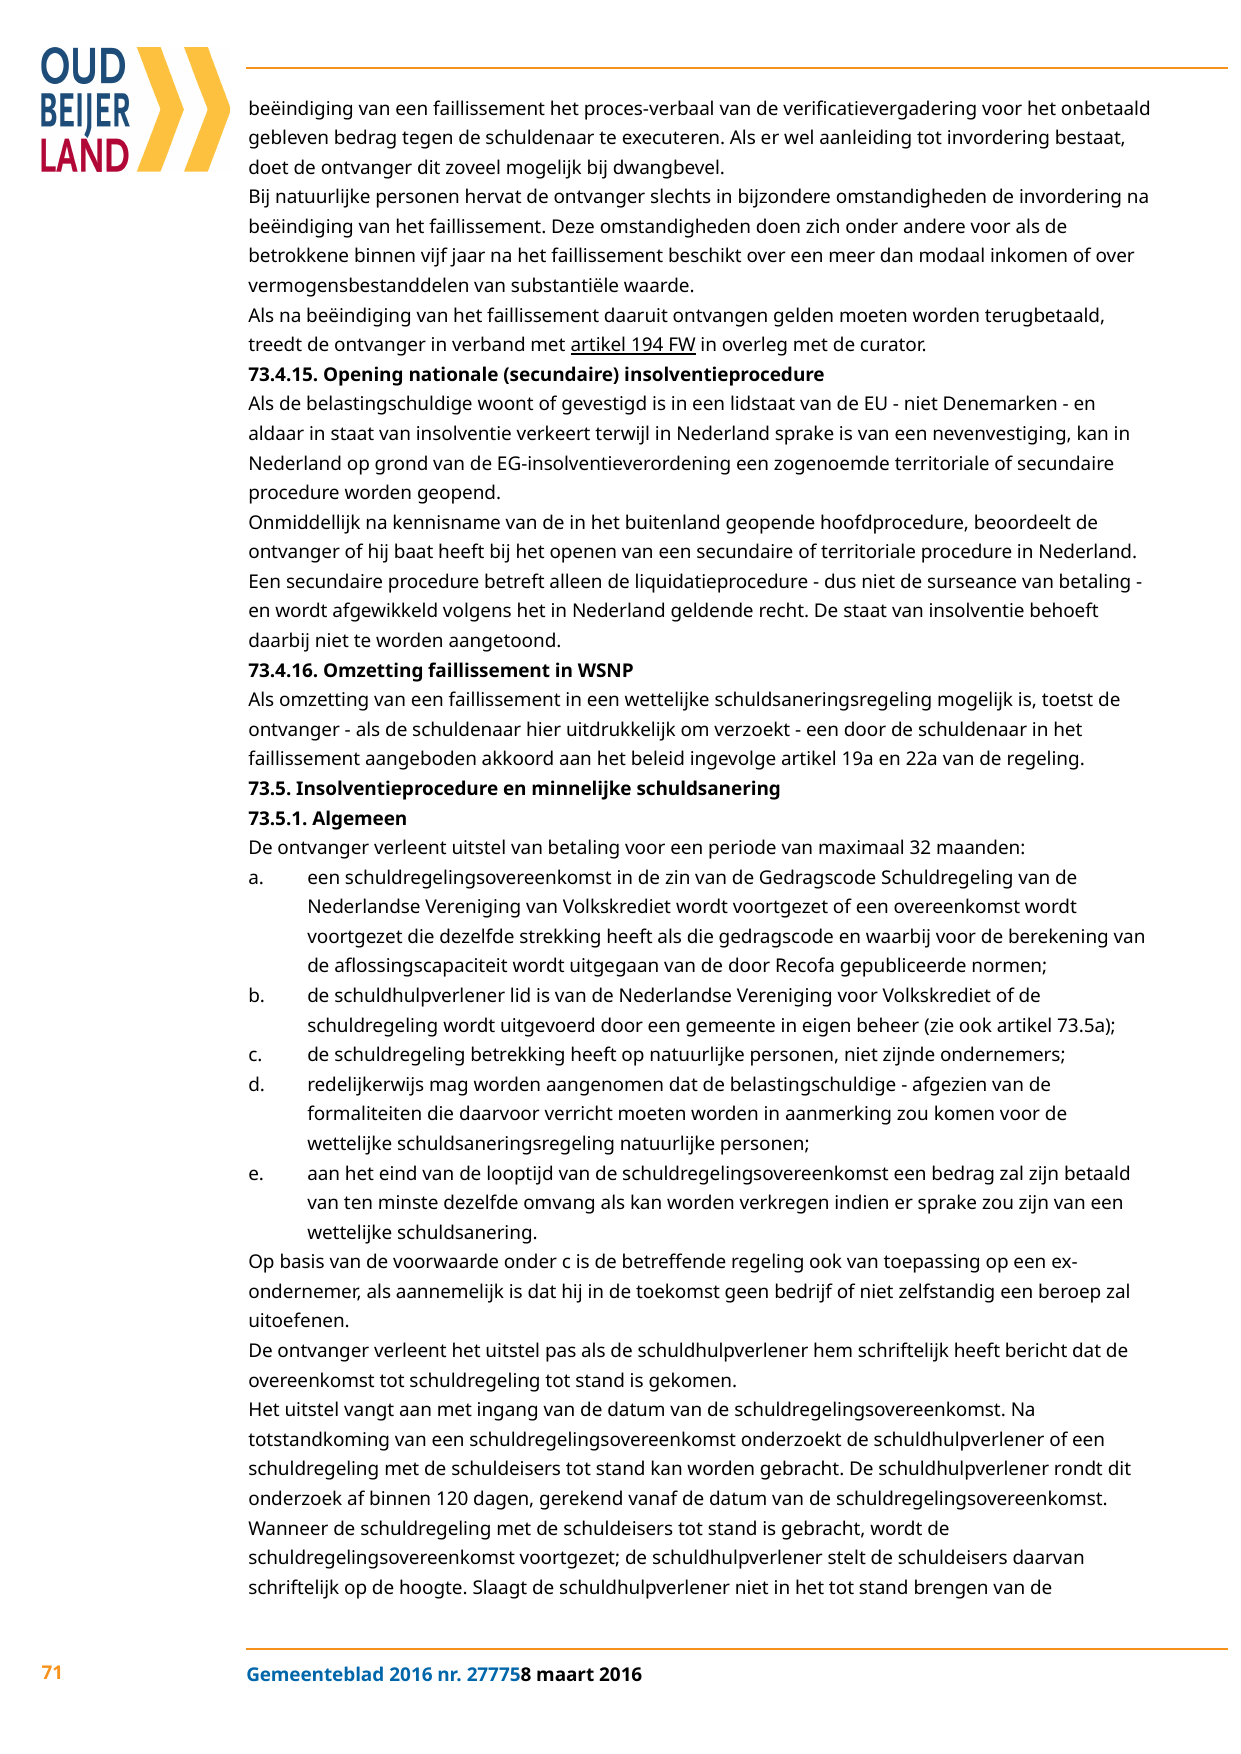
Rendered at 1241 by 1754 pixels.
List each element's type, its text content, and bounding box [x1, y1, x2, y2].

text Onmiddellijk na kennisname van de in het buitenland geopende hoofdprocedure, beoordeelt de ontvanger of hij baat heeft bij het openen van een secundaire of territoriale procedure in Nederland. Een secundaire procedure betreft alleen de liquidatieprocedure - dus niet de surseance van betaling - en wordt afgewikkeld volgens het in Nederland geldende recht. De staat van insolventie behoeft daarbij niet te worden aangetoond. [248, 509, 1152, 653]
text Bij natuurlijke personen hervat de ontvanger slechts in bijzondere omstandigheden de invordering na beëindiging van het faillissement. Deze omstandigheden doen zich onder andere voor als de betrokkene binnen vijf jaar na het faillissement beschikt over een meer dan modaal inkomen of over vermogensbestanddelen van substantiële waarde. [248, 183, 1152, 298]
text 73.5. Insolventieprocedure en minnelijke schuldsanering [248, 775, 1152, 801]
list redelijkerwijs mag worden aangenomen dat de belastingschuldige - afgezien van de formaliteiten die daarvoor verricht moeten worden in aanmerking zou komen voor de wettelijke schuldsaneringsregeling natuurlijke personen; [248, 1071, 1152, 1156]
text De ontvanger verleent het uitstel pas als de schuldhulpverlener hem schriftelijk heeft bericht dat de overeenkomst tot schuldregeling tot stand is gekomen. [248, 1337, 1152, 1393]
list de schuldregeling betrekking heeft op natuurlijke personen, niet zijnde ondernemers; [248, 1041, 1152, 1067]
text Het uitstel vangt aan met ingang van de datum van de schuldregelingsovereenkomst. Na totstandkoming van een schuldregelingsovereenkomst onderzoekt de schuldhulpverlener of een schuldregeling met de schuldeisers tot stand kan worden gebracht. De schuldhulpverlener rondt dit onderzoek af binnen 120 dagen, gerekend vanaf de datum van de schuldregelingsovereenkomst. Wanneer de schuldregeling met de schuldeisers tot stand is gebracht, wordt de schuldregelingsovereenkomst voortgezet; de schuldhulpverlener stelt de schuldeisers daarvan schriftelijk op de hoogte. Slaagt de schuldhulpverlener niet in het tot stand brengen van de [248, 1396, 1152, 1600]
text Als na beëindiging van het faillissement daaruit ontvangen gelden moeten worden terugbetaald, treedt de ontvanger in verband met artikel 194 FW in overleg met de curator. [248, 302, 1152, 357]
text 73.5.1. Algemeen [248, 805, 1152, 831]
list aan het eind van de looptijd van de schuldregelingsovereenkomst een bedrag zal zijn betaald van ten minste dezelfde omvang als kan worden verkregen indien er sprake zou zijn van een wettelijke schuldsanering. [248, 1160, 1152, 1245]
text De ontvanger verleent uitstel van betaling voor een periode van maximaal 32 maanden: [248, 834, 1152, 860]
list een schuldregelingsovereenkomst in de zin van de Gedragscode Schuldregeling van de Nederlandse Vereniging van Volkskrediet wordt voortgezet of een overeenkomst wordt voortgezet die dezelfde strekking heeft als die gedragscode en waarbij voor de berekening van de aflossingscapaciteit wordt uitgegaan van de door Recofa gepubliceerde normen; [248, 864, 1152, 978]
text 73.4.15. Opening nationale (secundaire) insolventieprocedure [248, 361, 1152, 387]
text Als omzetting van een faillissement in een wettelijke schuldsaneringsregeling mogelijk is, toetst de ontvanger - als de schuldenaar hier uitdrukkelijk om verzoekt - een door de schuldenaar in het faillissement aangeboden akkoord aan het beleid ingevolge artikel 19a en 22a van de regeling. [248, 686, 1152, 771]
picture [41, 47, 231, 172]
text Als de belastingschuldige woont of gevestigd is in een lidstaat van de EU - niet Denemarken - en aldaar in staat van insolventie verkeert terwijl in Nederland sprake is van een nevenvestiging, kan in Nederland op grond van de EG-insolventieverordening een zogenoemde territoriale of secundaire procedure worden geopend. [248, 391, 1152, 505]
list de schuldhulpverlener lid is van de Nederlandse Vereniging voor Volkskrediet of de schuldregeling wordt uitgevoerd door een gemeente in eigen beheer (zie ook artikel 73.5a); [248, 982, 1152, 1038]
text 73.4.16. Omzetting faillissement in WSNP [248, 657, 1152, 683]
text beëindiging van een faillissement het proces-verbaal van de verificatievergadering voor het onbetaald gebleven bedrag tegen de schuldenaar te executeren. Als er wel aanleiding tot invordering bestaat, doet de ontvanger dit zoveel mogelijk bij dwangbevel. [248, 95, 1152, 180]
text Op basis van de voorwaarde onder c is de betreffende regeling ook van toepassing op een ex-ondernemer, als aannemelijk is dat hij in de toekomst geen bedrijf of niet zelfstandig een beroep zal uitoefenen. [248, 1248, 1152, 1333]
